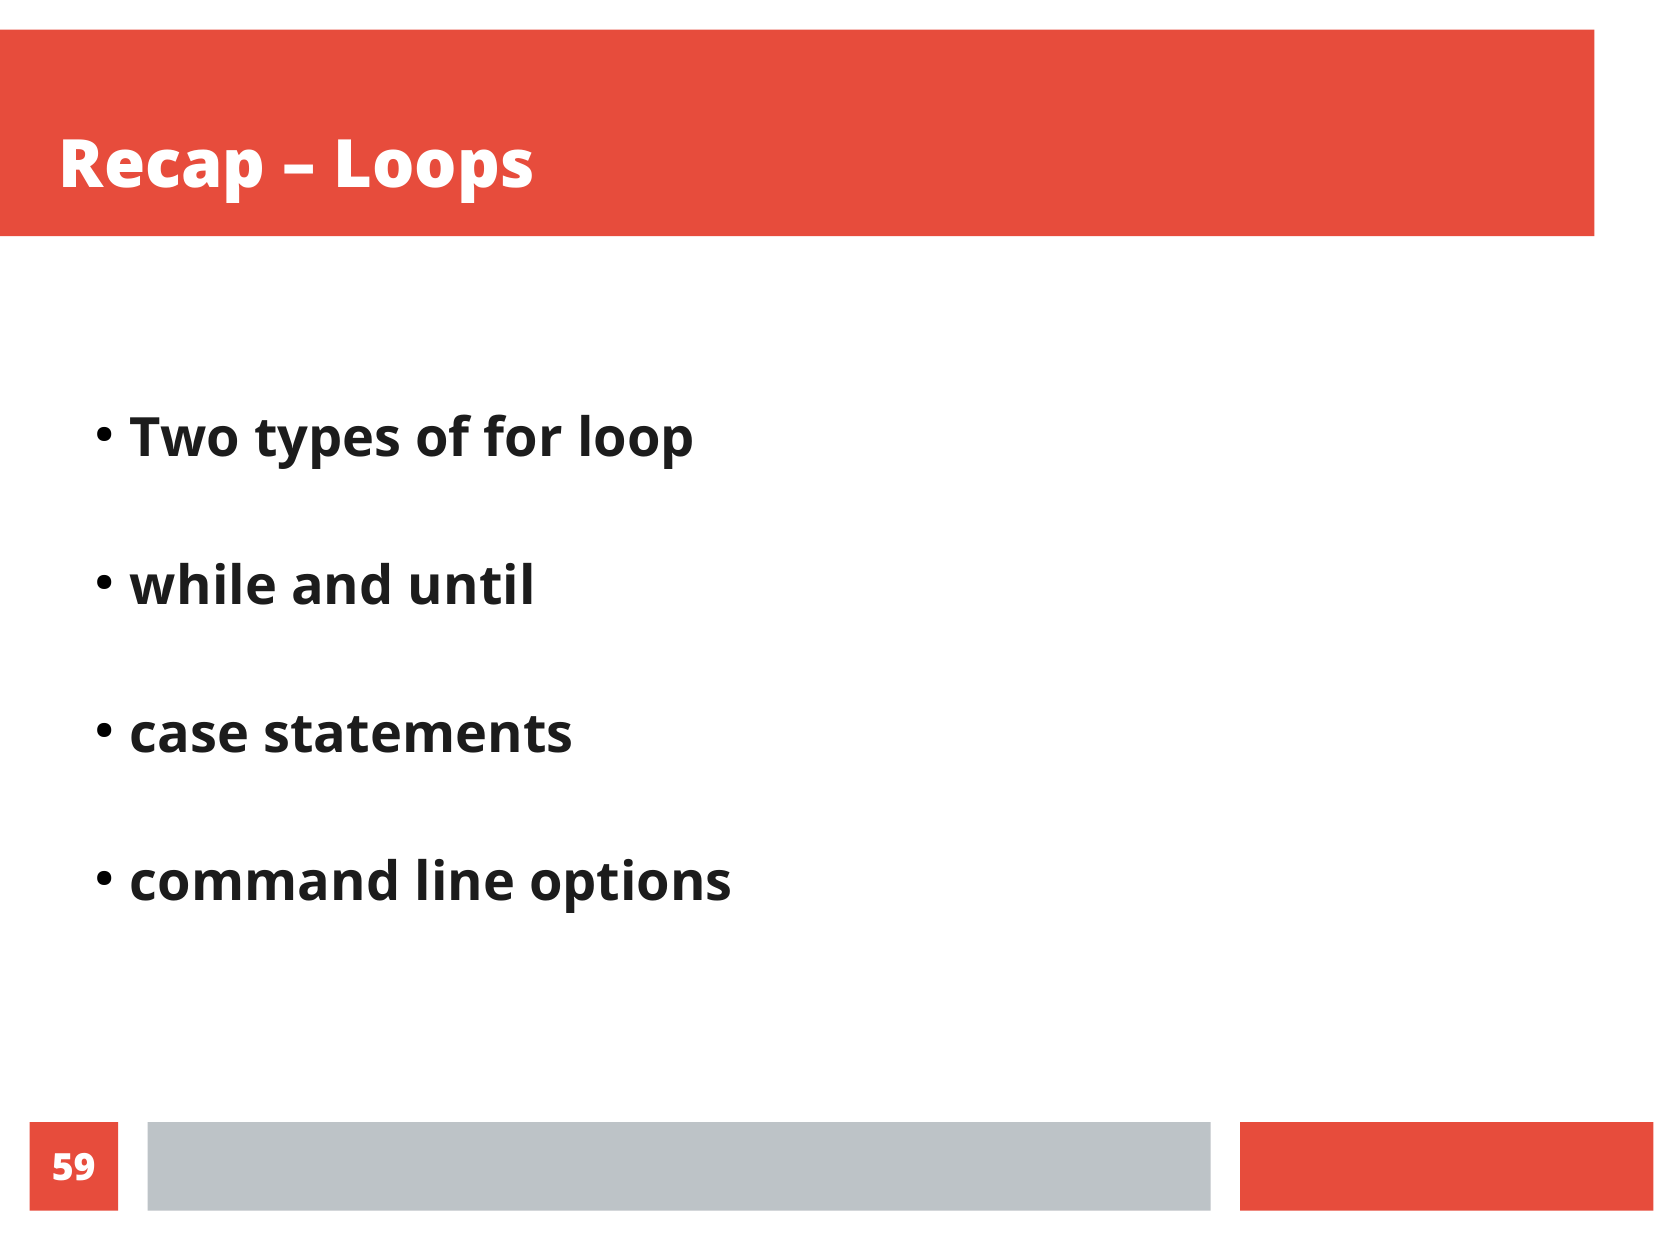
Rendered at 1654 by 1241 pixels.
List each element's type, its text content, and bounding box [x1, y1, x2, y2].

title Recap – Loops [59, 59, 1595, 207]
subtitle Two types of for loop while and until case statements command line options [59, 324, 1565, 1093]
